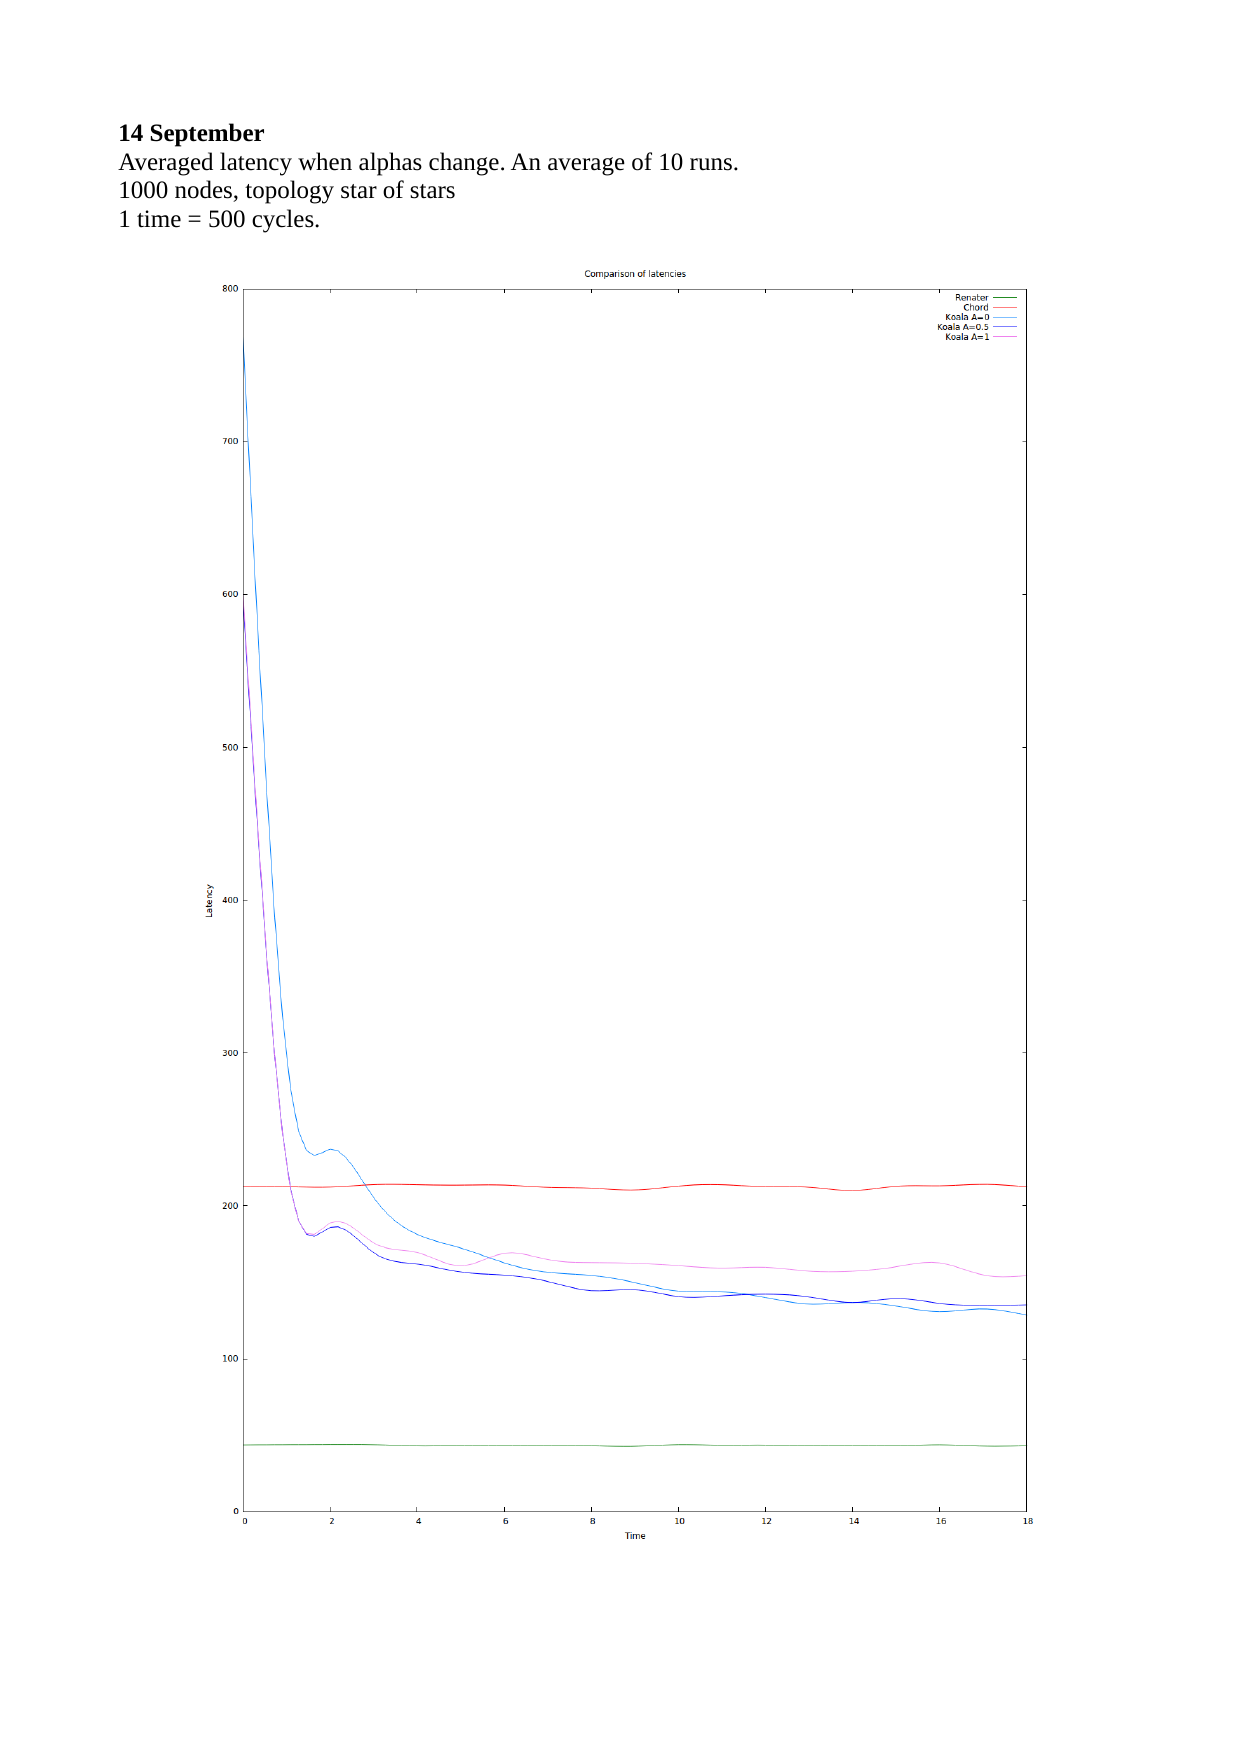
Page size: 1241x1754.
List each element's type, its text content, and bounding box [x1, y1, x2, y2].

text 1000 nodes, topology star of stars [118, 176, 1122, 204]
picture [201, 261, 1039, 1542]
text Averaged latency when alphas change. An average of 10 runs. [118, 147, 1122, 176]
text 14 September [118, 118, 1122, 147]
text 1 time = 500 cycles. [118, 204, 1122, 233]
